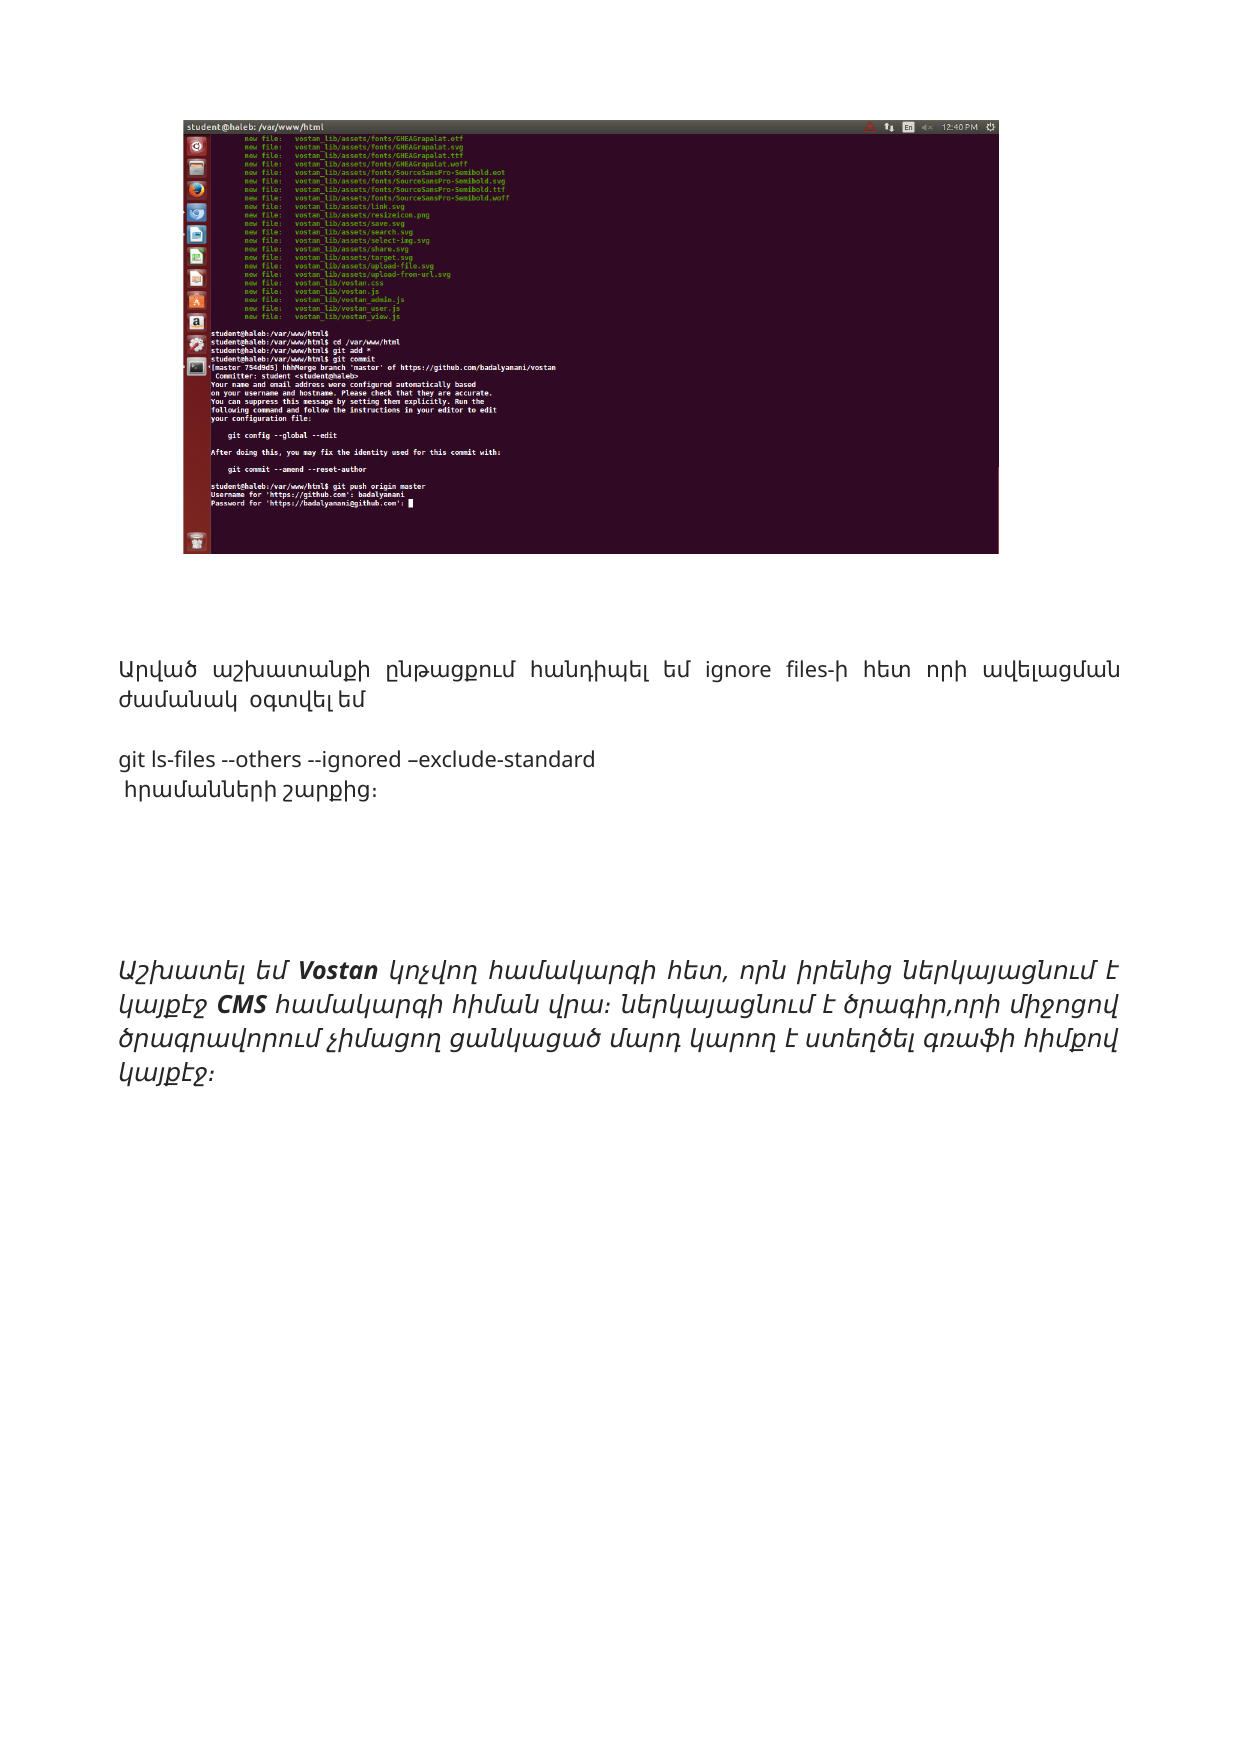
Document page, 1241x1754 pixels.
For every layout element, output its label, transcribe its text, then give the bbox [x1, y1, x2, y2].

text հրամանների շարքից։ [118, 773, 1122, 803]
text git ls-files --others --ignored –exclude-standard [118, 744, 1122, 773]
text Արված աշխատանքի ընթացքում հանդիպել եմ ignore files-ի հետ որի ավելացման ժամանակ օգտվել եմ [118, 654, 1122, 714]
text Աշխատել եմ Vostan կոչվող համակարգի հետ, որն իրենից ներկայացնում է կայքէջ CMS համակարգի հիման վրա։ ներկայացնում է ծրագիր,որի միջոցով ծրագրավորում չիմացող ցանկացած մարդ կարող է ստեղծել գռաֆի հիմքով կայքէջ։ [118, 952, 1122, 1088]
picture [183, 120, 999, 554]
